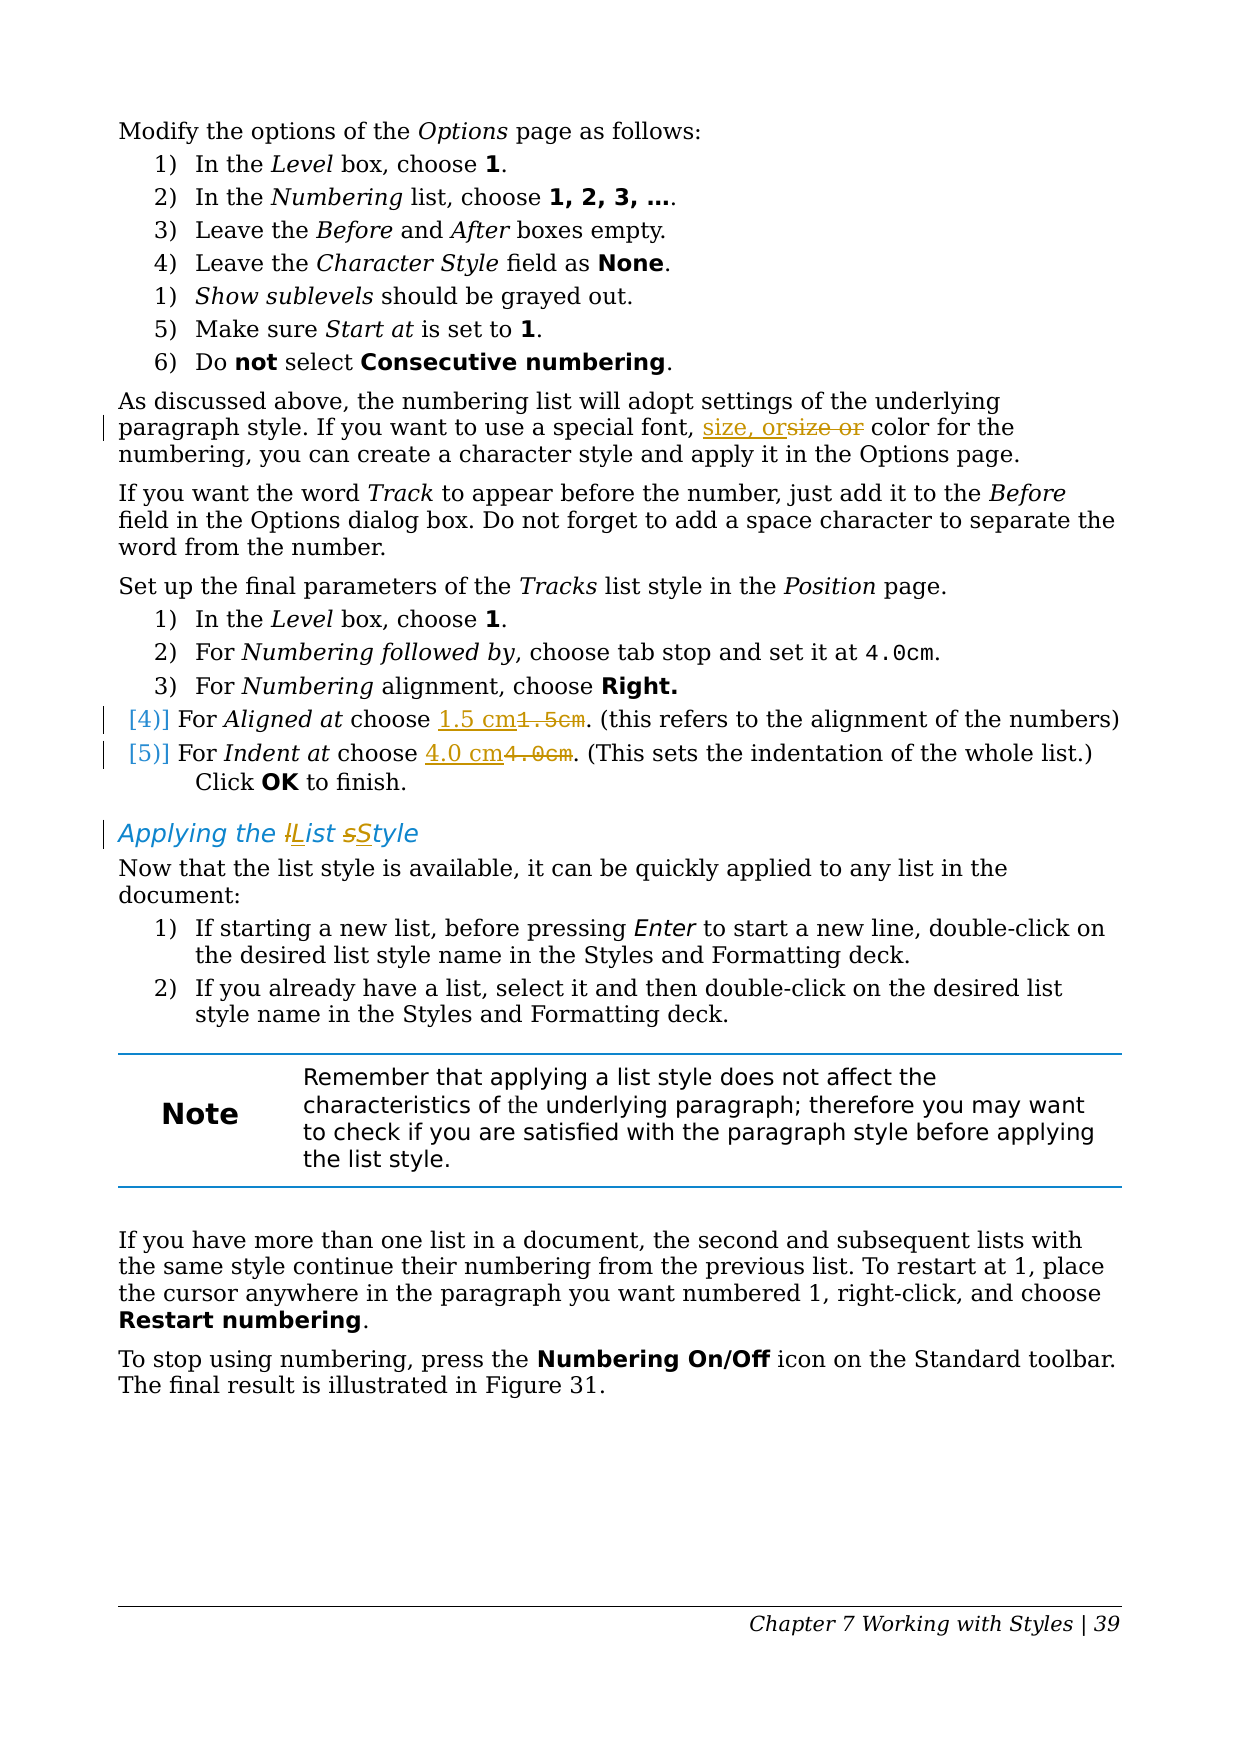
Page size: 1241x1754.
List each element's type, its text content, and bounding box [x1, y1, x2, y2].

list In the Level box, choose 1. [177, 606, 1122, 633]
list In the Level box, choose 1. [177, 151, 1122, 178]
list For Aligned at choose 1.5 cm. (this refers to the alignment of the numbers) [177, 706, 1122, 734]
list Leave the Character Style field as None. [177, 250, 1122, 277]
list If starting a new list, before pressing Enter to start a new line, double-click on the desired list style name in the Styles and Formatting deck. [177, 915, 1122, 968]
table_header Remember that applying a list style does not affect the characteristics of the underlying paragraph; therefore you may want to check if you are satisfied with the paragraph style before applying the list style. [281, 1055, 1122, 1186]
list For Numbering alignment, choose Right. [177, 673, 1122, 700]
subtitle Applying the List Style [118, 820, 1122, 849]
list Leave the Before and After boxes empty. [177, 217, 1122, 244]
list Set up the final parameters of the Tracks list style in the Position page. [118, 573, 1122, 599]
list Do not select Consecutive numbering. [177, 349, 1122, 375]
text If you want the word Track to appear before the number, just add it to the Before field in the Options dialog box. Do not forget to add a space character to separate the word from the number. [118, 480, 1122, 560]
text To stop using numbering, press the Numbering On/Off icon on the Standard toolbar. The final result is illustrated in Figure 31. [118, 1346, 1122, 1399]
list Now that the list style is available, it can be quickly applied to any list in the document: [118, 855, 1122, 909]
list Modify the options of the Options page as follows: [118, 118, 1122, 145]
list In the Numbering list, choose 1, 2, 3, …. [177, 184, 1122, 211]
list Show sublevels should be grayed out. [177, 283, 1122, 309]
text As discussed above, the numbering list will adopt settings of the underlying paragraph style. If you want to use a special font, size, or color for the numbering, you can create a character style and apply it in the Options page. [118, 388, 1122, 468]
list For Indent at choose 4.0 cm. (This sets the indentation of the whole list.) Click OK to finish. [177, 741, 1122, 795]
table_header Note [118, 1055, 281, 1186]
text If you have more than one list in a document, the second and subsequent lists with the same style continue their numbering from the previous list. To restart at 1, place the cursor anywhere in the paragraph you want numbered 1, right-click, and choose Restart numbering. [118, 1227, 1122, 1333]
list For Numbering followed by, choose tab stop and set it at 4.0cm. [177, 639, 1122, 667]
list If you already have a list, select it and then double-click on the desired list style name in the Styles and Formatting deck. [177, 975, 1122, 1028]
list Make sure Start at is set to 1. [177, 316, 1122, 342]
